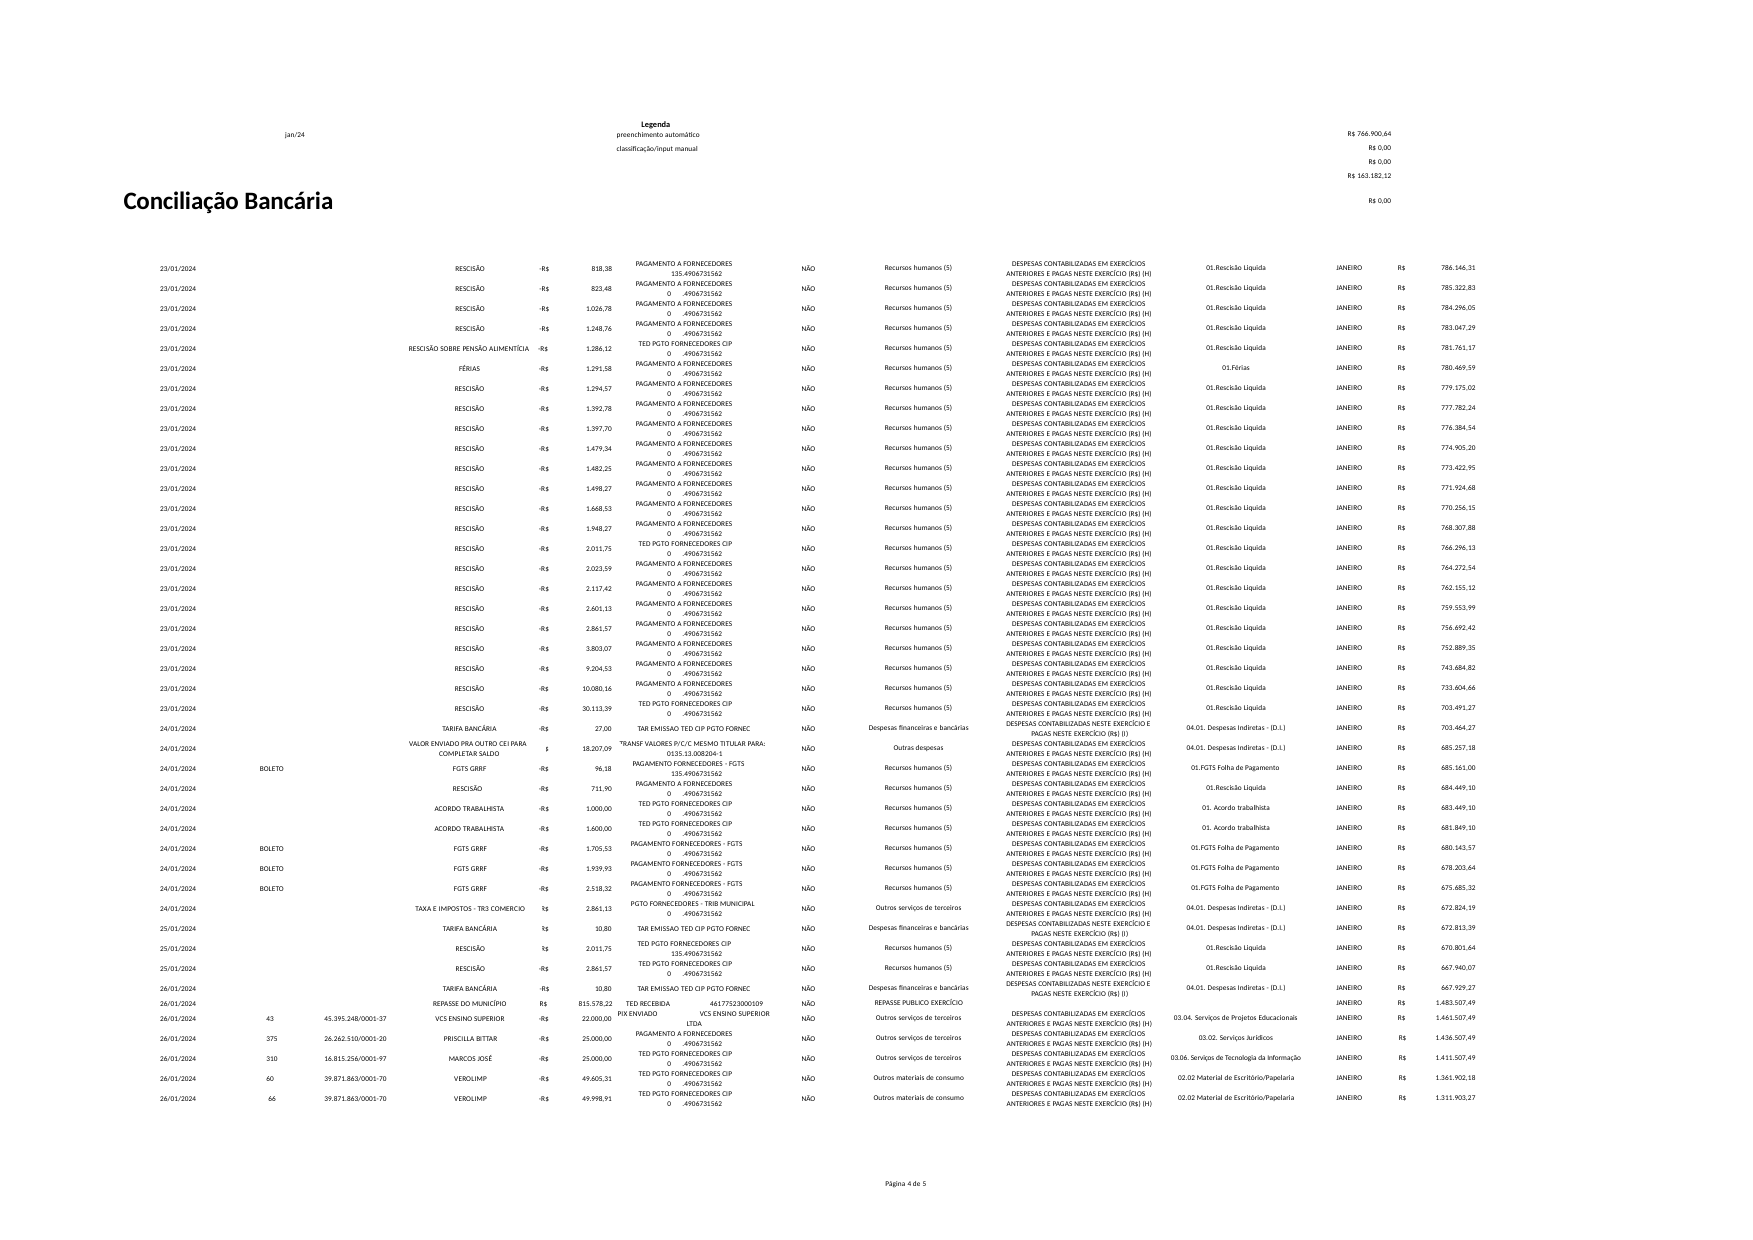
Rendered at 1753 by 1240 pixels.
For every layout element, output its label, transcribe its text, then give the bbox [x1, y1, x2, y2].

text 0 [667, 709, 682, 718]
text ANTERIORES E PAGAS NESTE EXERCÍCIO (R$) (H) [1006, 529, 1176, 538]
text 135.4906731562 [682, 589, 748, 598]
text PAGAMENTO A FORNECEDORES [636, 519, 748, 528]
text Saldo inicial [1215, 130, 1285, 140]
text DESPESAS CONTABILIZADAS EM EXERCÍCIOS [1012, 939, 1176, 948]
text RESCISÃO [455, 264, 496, 273]
text R$ [1398, 543, 1417, 552]
text 3/01/2024 [164, 644, 207, 653]
text 01.Rescisão Liquida [1206, 623, 1277, 632]
text 04.01. Despesas Indiretas - (D.I.) [1186, 983, 1300, 992]
text 135.4906731562 [682, 349, 748, 358]
text NÃO [801, 744, 827, 753]
text 26.262.510/0001-20 [324, 1034, 397, 1043]
text JANEIRO [1336, 923, 1373, 932]
text R$ [1398, 343, 1417, 352]
text ANTERIORES E PAGAS NESTE EXERCÍCIO (R$) (H) [1006, 909, 1176, 918]
text 5/01/2024 [164, 964, 207, 973]
text NÃO [801, 724, 827, 733]
text Recursos humanos (5) [884, 503, 983, 512]
text -R$ [539, 504, 560, 513]
text 2.023,59 [586, 564, 623, 573]
text 135.4906731562 [682, 309, 748, 318]
text 756.692,42 [1441, 623, 1486, 632]
text 25.000,00 [582, 1034, 623, 1043]
text R$ [1398, 763, 1417, 772]
text 135.4906731562 [682, 609, 748, 618]
text ANTERIORES E PAGAS NESTE EXERCÍCIO (R$) (H) [1006, 749, 1176, 758]
text Recursos humanos (5) [884, 963, 983, 972]
text R$ [1398, 363, 1417, 372]
text JANEIRO [1336, 983, 1373, 992]
text 01.Férias [1222, 363, 1260, 372]
text Recursos humanos (5) [884, 363, 983, 372]
text R$ [1398, 883, 1417, 892]
text 1.436.507,49 [1435, 1033, 1486, 1042]
text 3/01/2024 [164, 484, 207, 493]
text 6/01/2024 [164, 1034, 207, 1043]
text R$ 0,00 [1368, 143, 1402, 153]
text ANTERIORES E PAGAS NESTE EXERCÍCIO (R$) (H) [1006, 469, 1176, 478]
text DESPESAS CONTABILIZADAS EM EXERCÍCIOS [1012, 1029, 1174, 1038]
text JANEIRO [1336, 623, 1373, 632]
text DESPESAS CONTABILIZADAS EM EXERCÍCIOS [1012, 659, 1176, 668]
text 310 [266, 1054, 288, 1063]
text NÃO [801, 664, 827, 673]
text R$ [1398, 943, 1417, 952]
text Recursos humanos (5) [884, 863, 983, 872]
text R$ [1398, 263, 1417, 272]
text 135.4906731562 [682, 329, 748, 338]
text 0 [667, 969, 682, 978]
text 0 [667, 689, 682, 698]
text -R$ [539, 644, 560, 653]
text RESCISÃO [455, 304, 496, 313]
text RESCISÃO [455, 324, 496, 333]
text 773.422,95 [1441, 463, 1486, 472]
text DESPESAS CONTABILIZADAS NESTE EXERCÍCIO E [1006, 979, 1176, 988]
text ANTERIORES E PAGAS NESTE EXERCÍCIO (R$) (H) [1006, 589, 1176, 598]
text PAGAMENTO A FORNECEDORES [636, 319, 748, 328]
text -R$ [539, 544, 560, 553]
text 4/01/2024 [164, 904, 207, 913]
text 786.146,31 [1441, 263, 1487, 272]
text RESCISÃO [454, 444, 508, 453]
text 0 [667, 809, 682, 818]
text -R$ [539, 964, 560, 973]
text 0 [667, 869, 682, 878]
text R$ [1398, 303, 1417, 312]
text 22.000,00 [582, 1014, 623, 1023]
text 1.291,58 [586, 364, 623, 373]
text 0 [667, 509, 682, 518]
text 135.4906731562 [682, 449, 748, 458]
text 135.4906731562 [682, 1039, 748, 1048]
text -R$ [539, 484, 560, 493]
text 685.161,00 [1441, 763, 1486, 772]
text -R$ [539, 1014, 560, 1023]
text NÃO [801, 484, 827, 493]
text VALOR ENVIADO PRA OUTRO CEI PARA [409, 739, 546, 748]
text DESPESAS CONTABILIZADAS EM EXERCÍCIOS [1012, 579, 1176, 588]
text 815.578,22 [578, 999, 617, 1008]
text DESPESAS CONTABILIZADAS EM EXERCÍCIOS [1012, 779, 1176, 788]
text Despesas financeiras e bancárias [868, 983, 983, 992]
text NÃO [801, 984, 827, 993]
text JANEIRO [1336, 763, 1373, 772]
text ACORDO TRABALHISTA [434, 824, 516, 833]
text JANEIRO [1336, 863, 1373, 872]
text BOLETO [259, 844, 295, 853]
text -R$ [539, 804, 560, 813]
text TARIFA BANCÁRIA [443, 924, 542, 933]
text 759.553,99 [1441, 603, 1486, 612]
text 10,80 [595, 984, 623, 993]
text 135.4906731562 [671, 269, 748, 278]
text ANTERIORES E PAGAS NESTE EXERCÍCIO (R$) (H) [1006, 549, 1176, 558]
text 0 [667, 289, 682, 298]
text -R$ [539, 584, 560, 593]
text R$ [1398, 1093, 1417, 1102]
text NÃO [801, 384, 827, 393]
text 0 [667, 349, 682, 358]
text RESCISÃO [454, 624, 508, 633]
text BOLETO [259, 764, 295, 773]
text DESPESAS CONTABILIZADAS EM EXERCÍCIOS [1012, 679, 1176, 688]
text 135.4906731562 [682, 1099, 748, 1108]
text TRANSF VALORES P/C/C MESMO TITULAR PARA: [619, 739, 789, 748]
text 04.01. Despesas Indiretas - (D.I.) [1186, 903, 1300, 912]
text ANTERIORES E PAGAS NESTE EXERCÍCIO (R$) (H) [1006, 409, 1176, 418]
text 03.02. Serviços Jurídicos [1198, 1033, 1317, 1042]
text ANTERIORES E PAGAS NESTE EXERCÍCIO (R$) (H) [1006, 509, 1176, 518]
text PAGAMENTO A FORNECEDORES [636, 1029, 748, 1038]
text 96,18 [595, 764, 623, 773]
text ANTERIORES E PAGAS NESTE EXERCÍCIO (R$) (H) [1006, 769, 1176, 778]
text R$ [1398, 703, 1417, 712]
text TARIFA BANCÁRIA [442, 724, 508, 733]
text DESPESAS CONTABILIZADAS EM EXERCÍCIOS [1012, 619, 1176, 628]
text 0 [667, 669, 682, 678]
text NÃO [801, 944, 827, 953]
text 2.601,13 [586, 604, 623, 613]
text R$ [1398, 1073, 1417, 1082]
text 60 [266, 1074, 288, 1083]
text 01.Rescisão Liquida [1206, 483, 1277, 492]
text R$ 0,00 [1368, 157, 1402, 167]
text ANTERIORES E PAGAS NESTE EXERCÍCIO (R$) (H) [1006, 329, 1176, 338]
text TED PGTO FORNECEDORES CIP [638, 1069, 748, 1078]
text DESPESAS CONTABILIZADAS EM EXERCÍCIOS [1012, 519, 1176, 528]
text 01.Rescisão Liquida [1206, 703, 1277, 712]
text entre contas? [785, 248, 846, 258]
text 3/01/2024 [164, 604, 207, 613]
text 1.397,70 [586, 424, 623, 433]
text -R$ [539, 444, 560, 453]
text Recursos humanos (5) [884, 543, 983, 552]
text 1.479,34 [586, 444, 623, 453]
text ANTERIORES E PAGAS NESTE EXERCÍCIO (R$) (H) [1006, 809, 1176, 818]
text DESPESAS CONTABILIZADAS EM EXERCÍCIOS [1012, 799, 1176, 808]
text ANTERIORES E PAGAS NESTE EXERCÍCIO (R$) (H) [1006, 449, 1176, 458]
text DESPESAS CONTABILIZADAS EM EXERCÍCIOS [1012, 499, 1176, 508]
text Recursos humanos (5) [884, 643, 983, 652]
text Outros serviços de terceiros [876, 903, 983, 912]
text Data [170, 243, 199, 253]
text preenchimento automático [616, 130, 713, 139]
text VALOR PAGO [552, 243, 623, 253]
text 18.207,09 [582, 744, 623, 753]
text JANEIRO [1336, 963, 1373, 972]
text 3/01/2024 [164, 664, 207, 673]
text 2.518,32 [586, 884, 623, 893]
text PAGAMENTO A FORNECEDORES [636, 279, 748, 288]
text Recursos humanos (5) [884, 623, 983, 632]
text 66 [268, 1094, 287, 1103]
text 01.Rescisão Liquida [1206, 583, 1277, 592]
text NÃO [801, 1074, 827, 1083]
text 135.4906731562 [682, 869, 775, 878]
text Mês ref: [164, 130, 205, 140]
text 1.668,53 [586, 504, 623, 513]
text DESPESAS CONTABILIZADAS EM EXERCÍCIOS [1012, 739, 1176, 748]
text 1.411.507,49 [1435, 1053, 1486, 1062]
text JANEIRO [1336, 903, 1373, 912]
text PAGAMENTO A FORNECEDORES [636, 259, 765, 268]
text DESPESAS CONTABILIZADAS EM EXERCÍCIOS [1012, 559, 1176, 568]
text 01.Rescisão Liquida [1206, 563, 1277, 572]
text ANTERIORES E PAGAS NESTE EXERCÍCIO (R$) (H) [1006, 689, 1176, 698]
text 49.998,91 [582, 1094, 623, 1103]
text documento [252, 248, 304, 258]
text JANEIRO [1336, 503, 1373, 512]
text PAGAMENTO FORNECEDORES - FGTS [631, 839, 775, 848]
text 2.861,57 [586, 624, 623, 633]
text 6/01/2024 [164, 999, 207, 1008]
text DESPESAS CONTABILIZADAS EM EXERCÍCIOS [1012, 359, 1176, 368]
text 135.4906731562 [671, 949, 746, 958]
text 1.294,57 [586, 384, 623, 393]
text R$ [1398, 1053, 1417, 1062]
text PIX ENVIADO [617, 1009, 681, 1018]
text 9.204,53 [586, 664, 623, 673]
text R$ 766.900,64 [1347, 129, 1402, 139]
text NÃO [801, 824, 827, 833]
text PAGAS NESTE EXERCÍCIO (R$) (I) [1031, 989, 1176, 998]
text 0 [667, 889, 682, 898]
text 16.815.256/0001-97 [324, 1054, 397, 1063]
text Despesas financeiras e bancárias [868, 923, 983, 932]
text -R$ [539, 1094, 560, 1103]
text 783.047,29 [1441, 323, 1486, 332]
text ANTERIORES E PAGAS NESTE EXERCÍCIO (R$) (H) [1006, 869, 1176, 878]
text 45.395.248/0001-37 [324, 1014, 397, 1023]
text 39.871.863/0001-70 [324, 1094, 397, 1103]
text NÃO [801, 764, 827, 773]
text 5/01/2024 [164, 924, 207, 933]
text BOLETO [259, 884, 295, 893]
text JANEIRO [1336, 363, 1373, 372]
text 01. Acordo trabalhista [1202, 823, 1300, 832]
text 30.113,39 [582, 704, 623, 713]
text 01.Rescisão Liquida [1206, 663, 1277, 672]
text Recursos humanos (5) [884, 843, 983, 852]
text PAGAMENTO A FORNECEDORES [636, 299, 748, 308]
text R$ [1398, 983, 1417, 992]
text RESCISÃO SOBRE PENSÃO ALIMENTÍCIA -R$ [409, 344, 570, 353]
text 01.Rescisão Liquida [1206, 683, 1277, 692]
text ANTERIORES E PAGAS NESTE EXERCÍCIO (R$) (H) [1006, 489, 1176, 498]
text NÃO [801, 464, 827, 473]
text 3/01/2024 [164, 344, 207, 353]
text 703.491,27 [1441, 703, 1486, 712]
text JANEIRO [1336, 943, 1373, 952]
text PAGAMENTO FORNECEDORES - FGTS [631, 859, 775, 868]
text Recursos humanos (5) [884, 263, 983, 272]
text RESCISÃO [454, 604, 508, 613]
text Competencia [1057, 243, 1115, 253]
text Recursos humanos (5) [884, 823, 983, 832]
text ANTERIORES E PAGAS NESTE EXERCÍCIO (R$) (H) [1006, 829, 1176, 838]
text PAGAMENTO A FORNECEDORES [636, 439, 748, 448]
text Outros materiais de consumo [873, 1073, 977, 1082]
text 6/01/2024 [164, 984, 207, 993]
text NÃO [801, 1054, 827, 1063]
text 743.684,82 [1441, 663, 1486, 672]
text ANTERIORES E PAGAS NESTE EXERCÍCIO (R$) (H) [1006, 349, 1176, 358]
text 2.861,57 [586, 964, 623, 973]
text 3/01/2024 [164, 324, 207, 333]
text 135.4906731562 [682, 369, 748, 378]
text PAGAMENTO A FORNECEDORES [636, 379, 748, 388]
text 01.Rescisão Liquida [1206, 603, 1277, 612]
text 0 [667, 409, 682, 418]
text Recursos humanos (5) [884, 463, 983, 472]
text 3/01/2024 [164, 424, 207, 433]
text R$ [1398, 783, 1417, 792]
text PAGAMENTO A FORNECEDORES [636, 599, 748, 608]
text R$ [1398, 503, 1417, 512]
text 684.449,10 [1441, 783, 1486, 792]
text 0 [667, 469, 682, 478]
text R$ [1398, 283, 1417, 292]
text INTEGRA [339, 130, 383, 140]
text FGTS GRRF [453, 884, 498, 893]
text JANEIRO [1336, 1053, 1373, 1062]
text Recursos humanos (5) [884, 763, 983, 772]
text R$ [1398, 523, 1417, 532]
text ANTERIORES E PAGAS NESTE EXERCÍCIO (R$) (H) [1006, 889, 1176, 898]
text Página 4 de 5 [885, 1179, 937, 1189]
text JANEIRO [1336, 563, 1373, 572]
text TARIFA BANCÁRIA [443, 984, 519, 993]
text -R$ [539, 984, 560, 993]
text 01.Rescisão Liquida [1206, 283, 1277, 292]
text NÃO [801, 924, 827, 933]
text JANEIRO [1336, 423, 1373, 432]
text -R$ [539, 884, 560, 893]
text Classificação [1214, 243, 1272, 253]
text ANTERIORES E PAGAS NESTE EXERCÍCIO (R$) (H) [1006, 669, 1176, 678]
text COMPLETAR SALDO [439, 749, 546, 758]
text 135.4906731562 [682, 509, 748, 518]
text 3/01/2024 [164, 404, 207, 413]
text JANEIRO [1336, 803, 1373, 812]
text R$ [1398, 643, 1417, 652]
text JANEIRO [1336, 463, 1373, 472]
text NÃO [801, 864, 827, 873]
text R$ [1398, 1013, 1417, 1022]
text 1.498,27 [586, 484, 623, 493]
text R$ [1398, 863, 1417, 872]
text Saldo inicial Aplicação [1197, 144, 1285, 154]
text RESCISÃO [454, 704, 508, 713]
text TAR EMISSAO TED CIP PGTO FORNEC [637, 984, 768, 993]
text 0 [667, 1099, 682, 1108]
text R$ 163.182,12 [1347, 171, 1402, 181]
text JANEIRO [1336, 483, 1373, 492]
text PAGAMENTO A FORNECEDORES [636, 779, 775, 788]
text 01.Rescisão Liquida [1206, 463, 1277, 472]
text NÃO [801, 1094, 827, 1103]
text Recursos humanos (5) [884, 683, 983, 692]
text R$ [1398, 323, 1417, 332]
text NÃO [801, 584, 827, 593]
text -R$ [539, 684, 560, 693]
text 1.483.507,49 [1436, 998, 1486, 1007]
text NÃO [801, 999, 827, 1008]
text 776.384,54 [1441, 423, 1486, 432]
text -R$ [546, 744, 560, 753]
text 766.296,13 [1441, 543, 1486, 552]
text -R$ [539, 604, 560, 613]
text RESCISÃO [454, 584, 508, 593]
text 2.011,75 [586, 544, 623, 553]
text DESPESAS CONTABILIZADAS EM EXERCÍCIOS [1012, 819, 1176, 828]
text JANEIRO [1336, 343, 1373, 352]
text 135.4906731562 [682, 549, 748, 558]
text RESCISÃO [454, 384, 508, 393]
text 0 [667, 329, 682, 338]
text RESCISÃO [454, 424, 508, 433]
text PAGAMENTO A FORNECEDORES [636, 619, 748, 628]
text Outras despesas [893, 743, 983, 752]
text JANEIRO [1336, 1033, 1373, 1042]
text ANTERIORES E PAGAS NESTE EXERCÍCIO (R$) (H) [1006, 629, 1176, 638]
text ANTERIORES E PAGAS NESTE EXERCÍCIO (R$) (H) [1006, 949, 1176, 958]
text PAGAMENTO A FORNECEDORES [636, 499, 748, 508]
text ANTERIORES E PAGAS NESTE EXERCÍCIO (R$) (H) [1006, 289, 1176, 298]
text Finalidade [901, 243, 983, 253]
text 01.Rescisão Liquida [1206, 323, 1277, 332]
text NÃO [801, 704, 827, 713]
text 0 [667, 629, 682, 638]
text BOLETO [259, 864, 295, 873]
text R$ [1398, 603, 1417, 612]
text 25.000,00 [582, 1054, 623, 1063]
text RESCISÃO [454, 524, 508, 533]
text Recursos humanos (5) [884, 943, 983, 952]
text 6/01/2024 [164, 1054, 207, 1063]
text 0135.13.008204-1 [667, 749, 789, 758]
text NÃO [801, 884, 827, 893]
text Recursos humanos (5) [884, 783, 983, 792]
text mês de competencia [1313, 243, 1396, 253]
text DESPESAS CONTABILIZADAS EM EXERCÍCIOS [1012, 839, 1176, 848]
text 135.4906731562 [682, 829, 775, 838]
text NÃO [801, 844, 827, 853]
text R$ [1398, 623, 1417, 632]
text -R$ [539, 304, 560, 313]
text Despesas financeiras e bancárias [868, 723, 983, 732]
text 667.929,27 [1441, 983, 1486, 992]
text 0 [667, 569, 682, 578]
text DESPESAS CONTABILIZADAS EM EXERCÍCIOS [1012, 639, 1176, 648]
text JANEIRO [1336, 883, 1373, 892]
text 4/01/2024 [164, 884, 207, 893]
text NÃO [801, 564, 827, 573]
text DESPESAS CONTABILIZADAS EM EXERCÍCIOS [1012, 399, 1176, 408]
text JANEIRO [1336, 643, 1373, 652]
text 770.256,15 [1441, 503, 1486, 512]
text NÃO [801, 964, 827, 973]
text 01.Rescisão Liquida [1206, 943, 1300, 952]
text TED RECEBIDA [626, 999, 681, 1008]
text NÃO [801, 624, 827, 633]
text PAGAMENTO A FORNECEDORES [636, 479, 748, 488]
text JANEIRO [1336, 583, 1373, 592]
text 3/01/2024 [164, 684, 207, 693]
text 670.801,64 [1441, 943, 1486, 952]
text 1.482,25 [586, 464, 623, 473]
text 6/01/2024 [164, 1074, 207, 1083]
text 0 [667, 849, 682, 858]
text -R$ [539, 264, 560, 273]
text 0 [667, 609, 682, 618]
text -R$ [539, 1034, 560, 1043]
text JANEIRO [1336, 303, 1373, 312]
text R$ [1398, 963, 1417, 972]
text -R$ [539, 1074, 560, 1083]
text JANEIRO [1336, 663, 1373, 672]
text 01.Rescisão Liquida [1206, 343, 1277, 352]
text ANTERIORES E PAGAS NESTE EXERCÍCIO (R$) (H) [1006, 1059, 1171, 1068]
text -R$ [539, 524, 560, 533]
text FINANCEIRA DOS REPASSES PUBLICOS [1170, 202, 1320, 212]
text Outros serviços de terceiros [876, 1053, 977, 1062]
text 1.939,93 [586, 864, 623, 873]
text 03.06. Serviços de Tecnologia da Informação [1171, 1053, 1321, 1062]
text VCS ENSINO SUPERIOR [435, 1014, 519, 1023]
text NÃO [801, 544, 827, 553]
text Recursos humanos (5) [884, 323, 983, 332]
text TAR EMISSAO TED CIP PGTO FORNEC [637, 924, 768, 933]
text Recursos humanos (5) [884, 303, 983, 312]
text JANEIRO [1336, 998, 1373, 1007]
text DESPESAS CONTABILIZADAS NESTE EXERCÍCIO E [1006, 919, 1176, 928]
text 0 [667, 309, 682, 318]
text DESPESAS CONTABILIZADAS EM EXERCÍCIOS [1012, 419, 1176, 428]
text ANTERIORES E PAGAS NESTE EXERCÍCIO (R$) (H) [1006, 1099, 1176, 1108]
text ANTERIORES E PAGAS NESTE EXERCÍCIO (R$) (H) [1006, 389, 1176, 398]
text 01.Rescisão Liquida [1206, 383, 1277, 392]
text 3/01/2024 [164, 584, 207, 593]
text JANEIRO [1336, 723, 1373, 732]
text VEROLIMP [454, 1074, 508, 1083]
text DESPESAS CONTABILIZADAS EM EXERCÍCIOS [1012, 299, 1176, 308]
text R$ [1398, 683, 1417, 692]
text NÃO [801, 904, 827, 913]
text NÃO [801, 344, 827, 353]
text RESCISÃO [455, 284, 496, 293]
text 0 [667, 369, 682, 378]
text 135.4906731562 [682, 569, 748, 578]
text TED PGTO FORNECEDORES CIP [638, 819, 775, 828]
text JANEIRO [1336, 703, 1373, 712]
text PAGAMENTO A FORNECEDORES [636, 359, 748, 368]
text CREDOR [455, 243, 496, 253]
text DESPESAS CONTABILIZADAS EM EXERCÍCIOS [1012, 1069, 1171, 1078]
text ANTERIORES E PAGAS NESTE EXERCÍCIO (R$) (H) [1006, 969, 1176, 978]
text Recursos humanos (5) [884, 443, 983, 452]
text -R$ [539, 464, 560, 473]
text 3/01/2024 [164, 304, 207, 313]
text 01. Acordo trabalhista [1202, 803, 1300, 812]
text DESPESAS CONTABILIZADAS EM EXERCÍCIOS [1012, 1049, 1176, 1058]
text R$ [1398, 823, 1417, 832]
text PAGAMENTO A FORNECEDORES [636, 659, 748, 668]
text R$ [539, 999, 560, 1008]
text 0 [667, 549, 682, 558]
text 27,00 [595, 724, 623, 733]
text 768.307,88 [1441, 523, 1486, 532]
text Número [257, 237, 304, 248]
text VEROLIMP [454, 1094, 498, 1103]
text PAGAMENTO A FORNECEDORES [636, 579, 748, 588]
text R$ [1398, 663, 1417, 672]
text 672.813,39 [1441, 923, 1486, 932]
text 135.4906731562 [682, 649, 748, 658]
text 6/01/2024 [164, 1014, 207, 1023]
text 01.FGTS Folha de Pagamento [1191, 763, 1300, 772]
text NÃO [801, 684, 827, 693]
text 0 [667, 789, 682, 798]
text Outros serviços de terceiros [876, 1033, 977, 1042]
text 04.01. Despesas Indiretas - (D.I.) [1186, 743, 1300, 752]
text 375 [266, 1034, 288, 1043]
text R$ [1398, 803, 1417, 812]
text -R$ [539, 284, 560, 293]
text JANEIRO [1336, 383, 1373, 392]
text PAGAMENTO FORNECEDORES - FGTS [632, 759, 789, 768]
text Recursos humanos (5) [884, 343, 983, 352]
text R$ [1398, 463, 1417, 472]
text 01.Rescisão Liquida [1206, 263, 1277, 272]
text 135.4906731562 [682, 529, 748, 538]
text ANTERIORES E PAGAS NESTE EXERCÍCIO (R$) (H) [1006, 1039, 1176, 1048]
text Natureza da despesa / histórico [640, 243, 765, 253]
text 818,38 [591, 264, 623, 273]
text JANEIRO [1336, 843, 1373, 852]
text 774.905,20 [1441, 443, 1486, 452]
text 135.4906731562 [682, 489, 748, 498]
text 3/01/2024 [164, 264, 207, 273]
text R$ [1398, 903, 1417, 912]
text Recursos humanos (5) [884, 803, 983, 812]
text 43 [266, 1014, 288, 1023]
text 04.01. Despesas Indiretas - (D.I.) [1186, 923, 1300, 932]
text 135.4906731562 [682, 909, 775, 918]
text Recursos humanos (5) [884, 383, 983, 392]
text R$ [1398, 383, 1417, 392]
text 823,48 [591, 284, 623, 293]
text RESCISÃO [454, 684, 508, 693]
text 4/01/2024 [164, 804, 207, 813]
text DESPESAS CONTABILIZADAS EM EXERCÍCIOS [1012, 459, 1176, 468]
text DESPESAS CONTABILIZADAS EM EXERCÍCIOS [1012, 539, 1176, 548]
text DESPESAS CONTABILIZADAS EM EXERCÍCIOS [1012, 959, 1176, 968]
text 0 [667, 1079, 682, 1088]
text 4/01/2024 [164, 864, 207, 873]
text 0 [667, 649, 682, 658]
text ACORDO TRABALHISTA [434, 804, 516, 813]
text R$ [1398, 403, 1417, 412]
text 0 [667, 449, 682, 458]
text Recursos humanos (5) [884, 703, 983, 712]
text 01.Rescisão Liquida [1206, 423, 1277, 432]
text NÃO [801, 284, 827, 293]
text 1.392,78 [586, 404, 623, 413]
text TAXA E IMPOSTOS - TR3 COMERCIO [415, 904, 542, 913]
text 6/01/2024 [164, 1094, 207, 1103]
text 681.849,10 [1441, 823, 1486, 832]
text DESPESAS CONTABILIZADAS EM EXERCÍCIOS [1012, 339, 1176, 348]
text 1.600,00 [586, 824, 623, 833]
text NÃO [801, 424, 827, 433]
text DESPESAS CONTABILIZADAS EM EXERCÍCIOS [1012, 1009, 1176, 1018]
text 3/01/2024 [164, 524, 207, 533]
text 785.322,83 [1441, 283, 1486, 292]
text 678.203,64 [1441, 863, 1486, 872]
text 135.4906731562 [682, 429, 748, 438]
text JANEIRO [1336, 1073, 1373, 1082]
text -R$ [539, 364, 560, 373]
text TED PGTO FORNECEDORES CIP [638, 539, 748, 548]
text NÃO [801, 644, 827, 653]
text 49.605,31 [582, 1074, 623, 1083]
text NÃO [801, 1034, 827, 1043]
text -R$ [542, 904, 560, 913]
text Recursos humanos (5) [884, 523, 983, 532]
text 0 [667, 389, 682, 398]
text 01.Rescisão Liquida [1206, 443, 1277, 452]
text TED PGTO FORNECEDORES CIP [638, 799, 775, 808]
text 3/01/2024 [164, 564, 207, 573]
text JANEIRO [1336, 403, 1373, 412]
text ANTERIORES E PAGAS NESTE EXERCÍCIO (R$) (H) [1006, 429, 1176, 438]
text 1.248,76 [586, 324, 623, 333]
text DESPESAS CONTABILIZADAS EM EXERCÍCIOS [1012, 439, 1176, 448]
text -R$ [539, 624, 560, 633]
text 1.948,27 [586, 524, 623, 533]
text 781.761,17 [1441, 343, 1486, 352]
text JANEIRO [1336, 323, 1373, 332]
text Analitico de Credor [1315, 227, 1396, 237]
text ANTERIORES E PAGAS NESTE EXERCÍCIO (R$) (H) [1006, 849, 1176, 858]
text TED PGTO FORNECEDORES CIP [638, 339, 748, 348]
text NÃO [801, 264, 827, 273]
text Recursos humanos (5) [884, 403, 983, 412]
text 3.803,07 [586, 644, 623, 653]
text JANEIRO [1336, 263, 1373, 272]
text Outros serviços de terceiros [876, 1013, 983, 1022]
text TED PGTO FORNECEDORES CIP [637, 939, 768, 948]
text 0 [667, 529, 682, 538]
text NÃO [801, 364, 827, 373]
text 135.4906731562 [682, 689, 748, 698]
text 672.824,19 [1441, 903, 1486, 912]
text 703.464,27 [1441, 723, 1486, 732]
text PRISCILLA BITTAR [443, 1034, 508, 1043]
text 762.155,12 [1441, 583, 1486, 592]
text 0 [667, 1039, 682, 1048]
text 685.257,18 [1441, 743, 1486, 752]
text JANEIRO [1336, 1093, 1373, 1102]
text NÃO [801, 524, 827, 533]
text ANTERIORES E PAGAS NESTE EXERCÍCIO (R$) (H) [1006, 709, 1176, 718]
text 0 [667, 829, 682, 838]
text -R$ [539, 384, 560, 393]
text VCS ENSINO SUPERIOR [699, 1009, 781, 1018]
text Saldo [1427, 243, 1487, 253]
text 135.4906731562 [682, 889, 775, 898]
text PAGAMENTO A FORNECEDORES [636, 399, 748, 408]
text NÃO [801, 304, 827, 313]
text ANTERIORES E PAGAS NESTE EXERCÍCIO (R$) (H) [1006, 1079, 1171, 1088]
text PAGAS NESTE EXERCÍCIO (R$) (I) [1031, 729, 1176, 738]
text DESPESAS CONTABILIZADAS EM EXERCÍCIOS [1012, 1089, 1171, 1098]
text 01.FGTS Folha de Pagamento [1191, 843, 1300, 852]
text Outros materiais de consumo [873, 1093, 977, 1102]
text PAGAS NESTE EXERCÍCIO (R$) (I) [1031, 929, 1176, 938]
text 01.Rescisão Liquida [1206, 303, 1277, 312]
text Recursos humanos (5) [884, 883, 983, 892]
text JANEIRO [1336, 283, 1373, 292]
text 4/01/2024 [164, 844, 207, 853]
text R$ [1398, 1033, 1417, 1042]
text 4/01/2024 [164, 744, 207, 753]
text 683.449,10 [1441, 803, 1486, 812]
text 10,80 [595, 924, 623, 933]
text 4/01/2024 [164, 824, 207, 833]
text Anexo RP-08 [983, 226, 1039, 236]
text PAGAMENTO A FORNECEDORES [636, 559, 748, 568]
text PAGAMENTO FORNECEDORES - FGTS [631, 879, 775, 888]
text -R$ [542, 924, 560, 933]
text 04.01. Despesas Indiretas - (D.I.) [1186, 723, 1300, 732]
text 01.Rescisão Liquida [1206, 503, 1277, 512]
text 135.4906731562 [671, 769, 775, 778]
text -R$ [539, 324, 560, 333]
text 2.861,13 [586, 904, 623, 913]
text -R$ [542, 944, 560, 953]
text ANTERIORES E PAGAS NESTE EXERCÍCIO (R$) (H) [1006, 1019, 1174, 1028]
text R$ [1398, 483, 1417, 492]
text PAGAMENTO A FORNECEDORES [636, 639, 748, 648]
text 01.Rescisão Liquida [1206, 403, 1277, 412]
text 3/01/2024 [164, 364, 207, 373]
text 135.4906731562 [682, 849, 775, 858]
text JANEIRO [1336, 543, 1373, 552]
text Legenda [641, 119, 683, 129]
text 01.Rescisão Liquida [1206, 783, 1300, 792]
text DESPESAS CONTABILIZADAS EM EXERCÍCIOS [1012, 759, 1176, 768]
text 1.311.903,27 [1435, 1093, 1486, 1102]
text 135.4906731562 [682, 789, 775, 798]
text REPASSE DO MUNICÍPIO [433, 999, 519, 1008]
text 2.117,42 [586, 584, 623, 593]
text LTDA [687, 1019, 748, 1028]
text DESPESAS CONTABILIZADAS EM EXERCÍCIOS [1012, 899, 1176, 908]
text FGTS GRRF [453, 764, 497, 773]
text ANTERIORES E PAGAS NESTE EXERCÍCIO (R$) (H) [1006, 369, 1176, 378]
text ANTERIORES E PAGAS NESTE EXERCÍCIO (R$) (H) [1006, 789, 1176, 798]
text PAGAMENTO A FORNECEDORES [636, 679, 748, 688]
text RESCISÃO [454, 404, 508, 413]
text ANTERIORES E PAGAS NESTE EXERCÍCIO (R$) (H) [1006, 609, 1176, 618]
text MARCOS JOSÉ [448, 1054, 508, 1063]
text 01.FGTS Folha de Pagamento [1191, 863, 1300, 872]
text 3/01/2024 [164, 704, 207, 713]
text 135.4906731562 [682, 629, 748, 638]
text PAGAMENTO A FORNECEDORES [636, 459, 748, 468]
text 01.Rescisão Liquida [1206, 963, 1277, 972]
text DESPESAS CONTABILIZADAS EM EXERCÍCIOS [1012, 479, 1176, 488]
text 135.4906731562 [682, 669, 748, 678]
text 03.04. Serviços de Projetos Educacionais [1174, 1013, 1317, 1022]
text 4/01/2024 [164, 784, 207, 793]
text 779.175,02 [1441, 383, 1486, 392]
text NÃO [801, 404, 827, 413]
text 777.782,24 [1441, 403, 1486, 412]
text 1.000,00 [586, 804, 623, 813]
text Movimentação [782, 237, 846, 248]
text Recursos humanos (5) [884, 483, 983, 492]
text 1.705,53 [586, 844, 623, 853]
text 01.Rescisão Liquida [1206, 643, 1277, 652]
text 1.286,12 [586, 344, 623, 353]
text Recursos humanos (5) [884, 663, 983, 672]
text PAGAMENTO A FORNECEDORES [636, 419, 748, 428]
text RECEITA COM APLICAÇÃO [1190, 191, 1320, 201]
text RESCISÃO [454, 464, 508, 473]
text NÃO [801, 604, 827, 613]
text 135.4906731562 [682, 709, 748, 718]
text JANEIRO [1336, 743, 1373, 752]
text 733.604,66 [1441, 683, 1486, 692]
text 3/01/2024 [164, 464, 207, 473]
text RESCISÃO [454, 504, 508, 513]
text TED PGTO FORNECEDORES CIP [638, 699, 748, 708]
text JANEIRO [1336, 443, 1373, 452]
text -R$ [539, 664, 560, 673]
text 135.4906731562 [682, 469, 748, 478]
text -R$ [539, 824, 560, 833]
text classificação/input manual [616, 144, 710, 154]
text Recursos humanos (5) [884, 423, 983, 432]
text 135.4906731562 [682, 409, 748, 418]
text NÃO [801, 784, 827, 793]
text R$ [1398, 423, 1417, 432]
text FÉRIAS [459, 364, 508, 373]
text 667.940,07 [1441, 963, 1486, 972]
text 0 [667, 909, 682, 918]
text R$ [1398, 998, 1417, 1007]
text ANTERIORES E PAGAS NESTE EXERCÍCIO (R$) (H) [1006, 309, 1176, 318]
text FGTS GRRF [453, 864, 498, 873]
text RESCISÃO [454, 664, 508, 673]
text 711,90 [591, 784, 623, 793]
text Recursos humanos (5) [884, 283, 983, 292]
text 2.011,75 [586, 944, 623, 953]
text Recursos humanos (5) [884, 603, 983, 612]
text 135.4906731562 [682, 1079, 748, 1088]
text DESPESAS CONTABILIZADAS EM EXERCÍCIOS [1012, 259, 1176, 268]
text DESPESAS CONTABILIZADAS EM EXERCÍCIOS [1012, 879, 1176, 888]
text 10.080,16 [582, 684, 623, 693]
text 3/01/2024 [164, 284, 207, 293]
text JANEIRO [1336, 603, 1373, 612]
text ANTERIORES E PAGAS NESTE EXERCÍCIO (R$) (H) [1006, 269, 1176, 278]
text DESPESAS CONTABILIZADAS EM EXERCÍCIOS [1012, 599, 1176, 608]
text 5/01/2024 [164, 944, 207, 953]
text 39.871.863/0001-70 [324, 1074, 397, 1083]
text DESPESAS CONTABILIZADAS NESTE EXERCÍCIO E [1006, 719, 1176, 728]
text JANEIRO [1336, 683, 1373, 692]
text jan/24 [285, 130, 316, 139]
text Recursos humanos (5) [884, 583, 983, 592]
text 135.4906731562 [682, 969, 746, 978]
text DESPESAS CONTABILIZADAS EM EXERCÍCIOS [1012, 319, 1176, 328]
text 675.685,32 [1441, 883, 1486, 892]
text DESPESAS CONTABILIZADAS EM EXERCÍCIOS [1012, 699, 1176, 708]
text R$ [1398, 843, 1417, 852]
text 3/01/2024 [164, 444, 207, 453]
text -R$ [539, 844, 560, 853]
text 4/01/2024 [164, 764, 207, 773]
text Resumo Geral [1211, 227, 1272, 237]
text Saldo CC Final [1212, 172, 1285, 182]
text 135.4906731562 [682, 289, 748, 298]
text Conciliação Bancária [123, 185, 358, 216]
text 01.FGTS Folha de Pagamento [1191, 883, 1300, 892]
text 764.272,54 [1441, 563, 1486, 572]
text 135.4906731562 [682, 809, 775, 818]
text NÃO [801, 444, 827, 453]
text R$ [1398, 723, 1417, 732]
text ANTERIORES E PAGAS NESTE EXERCÍCIO (R$) (H) [1006, 569, 1176, 578]
text -R$ [539, 724, 560, 733]
text 780.469,59 [1441, 363, 1486, 372]
text 01.Rescisão Liquida [1206, 523, 1277, 532]
text RESCISÃO [455, 944, 542, 953]
text -R$ [539, 404, 560, 413]
text Outros saldos iniciais [1197, 158, 1285, 168]
text JANEIRO [1336, 523, 1373, 532]
text FGTS GRRF [453, 844, 516, 853]
text R$ [1398, 583, 1417, 592]
text DESPESAS CONTABILIZADAS EM EXERCÍCIOS [1012, 279, 1176, 288]
text 0 [667, 429, 682, 438]
text -R$ [539, 424, 560, 433]
text DESPESAS CONTABILIZADAS EM EXERCÍCIOS [1012, 859, 1176, 868]
text JANEIRO [1336, 783, 1373, 792]
text 1.361.902,18 [1435, 1073, 1486, 1082]
text PGTO FORNECEDORES - TRIB MUNICIPAL [631, 899, 775, 908]
text NÃO [801, 1014, 827, 1023]
text -R$ [539, 704, 560, 713]
text R$ 0,00 [1368, 196, 1402, 205]
text RESCISÃO [454, 544, 508, 553]
text Recursos humanos (5) [884, 563, 983, 572]
text REPASSE PUBLICO EXERCÍCIO [874, 998, 983, 1007]
text 4/01/2024 [164, 724, 207, 733]
text CNPJ/CPF [338, 243, 384, 253]
text 3/01/2024 [164, 504, 207, 513]
text 3/01/2024 [164, 384, 207, 393]
text TAR EMISSAO TED CIP PGTO FORNEC [637, 724, 768, 733]
text RESCISÃO [454, 644, 508, 653]
text 3/01/2024 [164, 624, 207, 633]
text 135.4906731562 [682, 389, 748, 398]
text -R$ [539, 864, 560, 873]
text -R$ [539, 784, 560, 793]
text -R$ [539, 764, 560, 773]
text 771.924,68 [1441, 483, 1486, 492]
text NÃO [801, 504, 827, 513]
text 01.Rescisão Liquida [1206, 543, 1277, 552]
text 02.02 Material de Escritório/Papelaria [1178, 1073, 1321, 1082]
text ANTERIORES E PAGAS NESTE EXERCÍCIO (R$) (H) [1006, 649, 1176, 658]
text 02.02 Material de Escritório/Papelaria [1178, 1093, 1321, 1102]
text 0 [667, 489, 682, 498]
text R$ [1398, 563, 1417, 572]
text NÃO [801, 804, 827, 813]
text NÃO [801, 324, 827, 333]
text RESCISÃO [453, 784, 497, 793]
text TED PGTO FORNECEDORES CIP [638, 1089, 748, 1098]
text RESCISÃO [454, 564, 508, 573]
text 135.4906731562 [682, 1059, 748, 1068]
text 1.461.507,49 [1436, 1013, 1486, 1022]
text TED PGTO FORNECEDORES CIP [638, 959, 746, 968]
text R$ [1398, 743, 1417, 752]
text 1.026,78 [586, 304, 623, 313]
text R$ [1398, 923, 1417, 932]
text JANEIRO [1336, 823, 1373, 832]
text 680.143,57 [1441, 843, 1486, 852]
text RESCISÃO [455, 964, 496, 973]
text RESCISÃO [454, 484, 508, 493]
text 752.889,35 [1441, 643, 1486, 652]
text DESPESAS CONTABILIZADAS EM EXERCÍCIOS [1012, 379, 1176, 388]
text 3/01/2024 [164, 544, 207, 553]
text JANEIRO [1336, 1013, 1373, 1022]
text 0 [667, 589, 682, 598]
text TED PGTO FORNECEDORES CIP [638, 1049, 748, 1058]
text R$ [1398, 443, 1417, 452]
text 46177523000109 [710, 999, 781, 1008]
text -R$ [539, 564, 560, 573]
text 784.296,05 [1441, 303, 1486, 312]
text -R$ [539, 1054, 560, 1063]
text 0 [667, 1059, 682, 1068]
